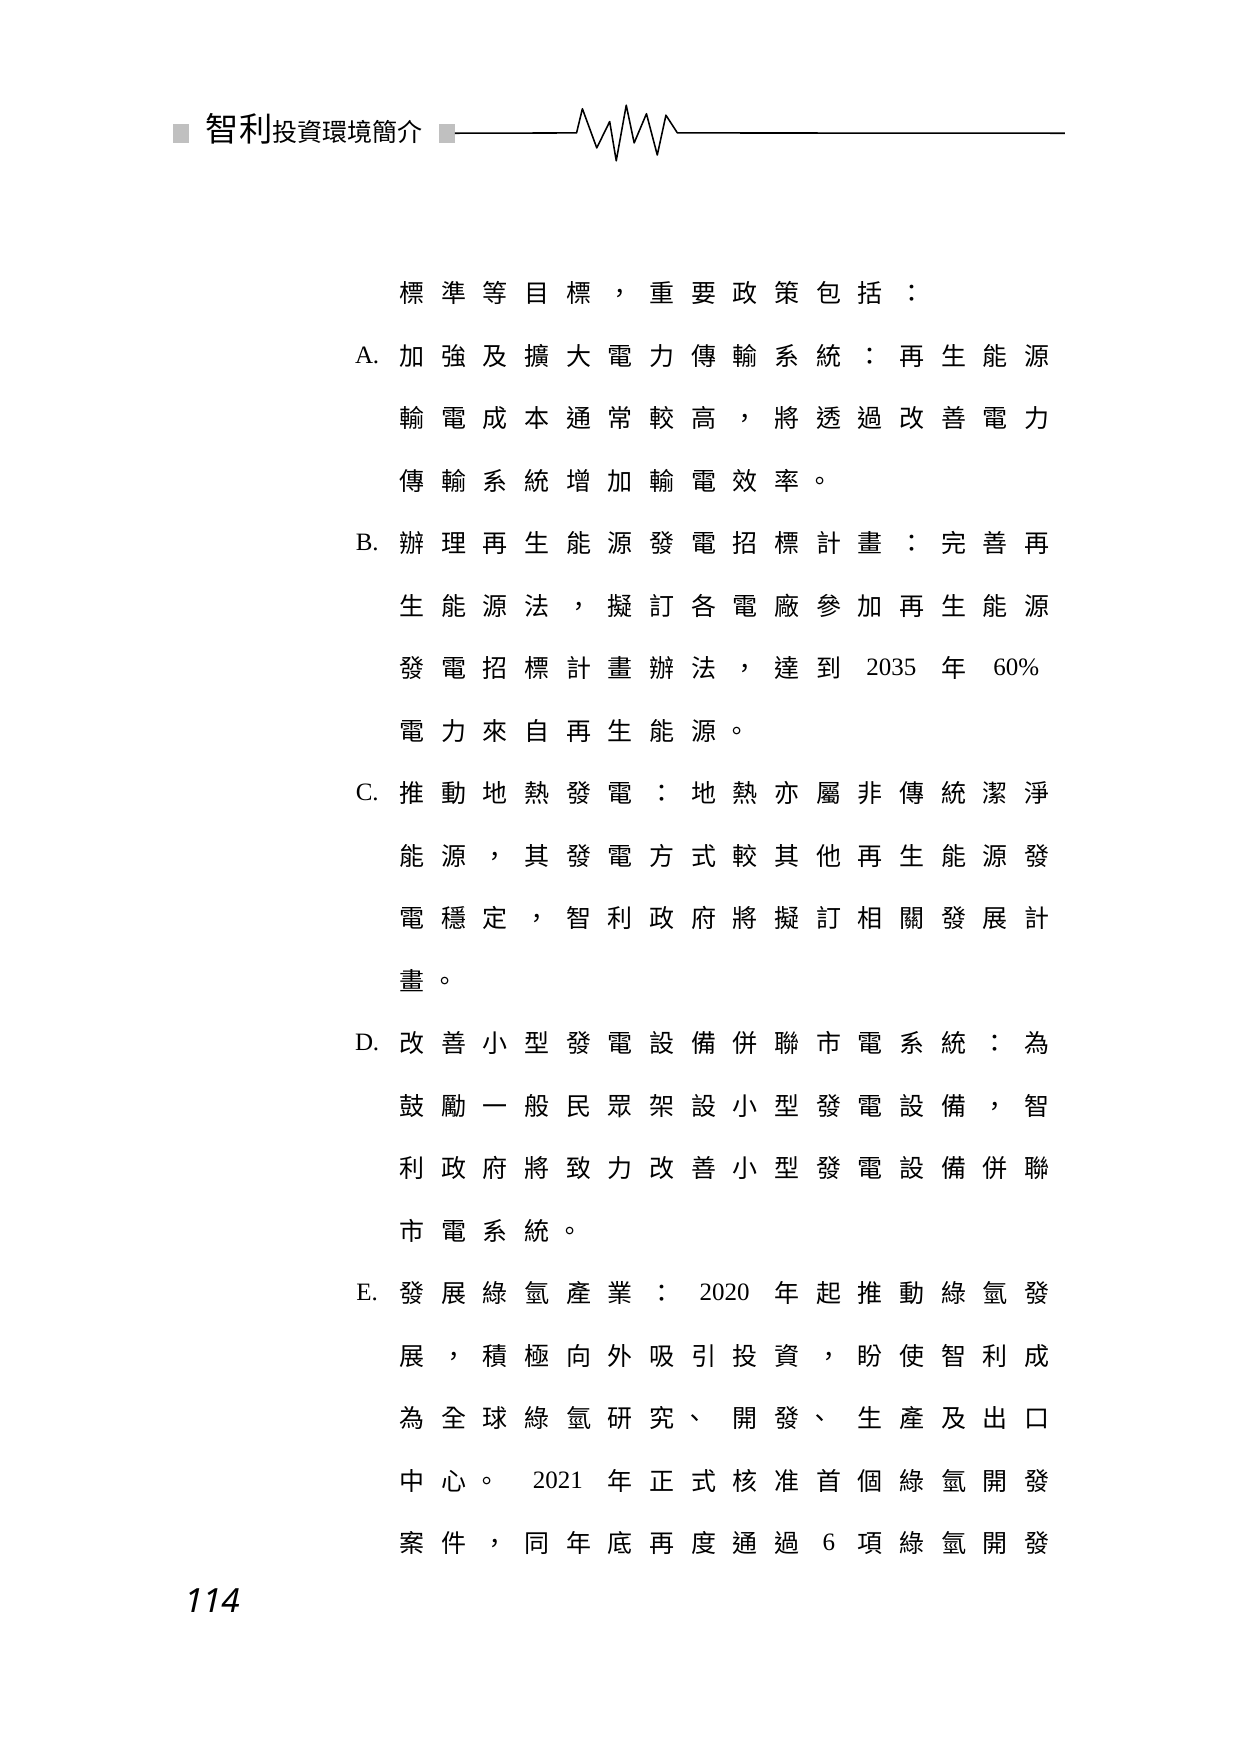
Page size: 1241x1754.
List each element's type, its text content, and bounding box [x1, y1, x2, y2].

text C. 推動地熱發電：地熱亦屬非傳統潔淨能源，其發電方式較其他再生能源發電穩定，智利政府將擬訂相關發展計畫。 [330, 750, 1058, 1000]
text A. 加強及擴大電力傳輸系統：再生能源輸電成本通常較高，將透過改善電力傳輸系統增加輸電效率。 [330, 313, 1058, 500]
text B. 辦理再生能源發電招標計畫：完善再生能源法，擬訂各電廠參加再生能源發電招標計畫辦法，達到2035年60%電力來自再生能源。 [330, 500, 1058, 750]
text E. 發展綠氫產業：2020年起推動綠氫發展，積極向外吸引投資，盼使智利成為全球綠氫研究、開發、生產及出口中心。2021年正式核准首個綠氫開發案件，同年底再度通過6項綠氫開發 [330, 1250, 1058, 1563]
text D. 改善小型發電設備併聯市電系統：為鼓勵一般民眾架設小型發電設備，智利政府將致力改善小型發電設備併聯市電系統。 [330, 1000, 1058, 1250]
text 標準等目標，重要政策包括： [367, 250, 1058, 313]
